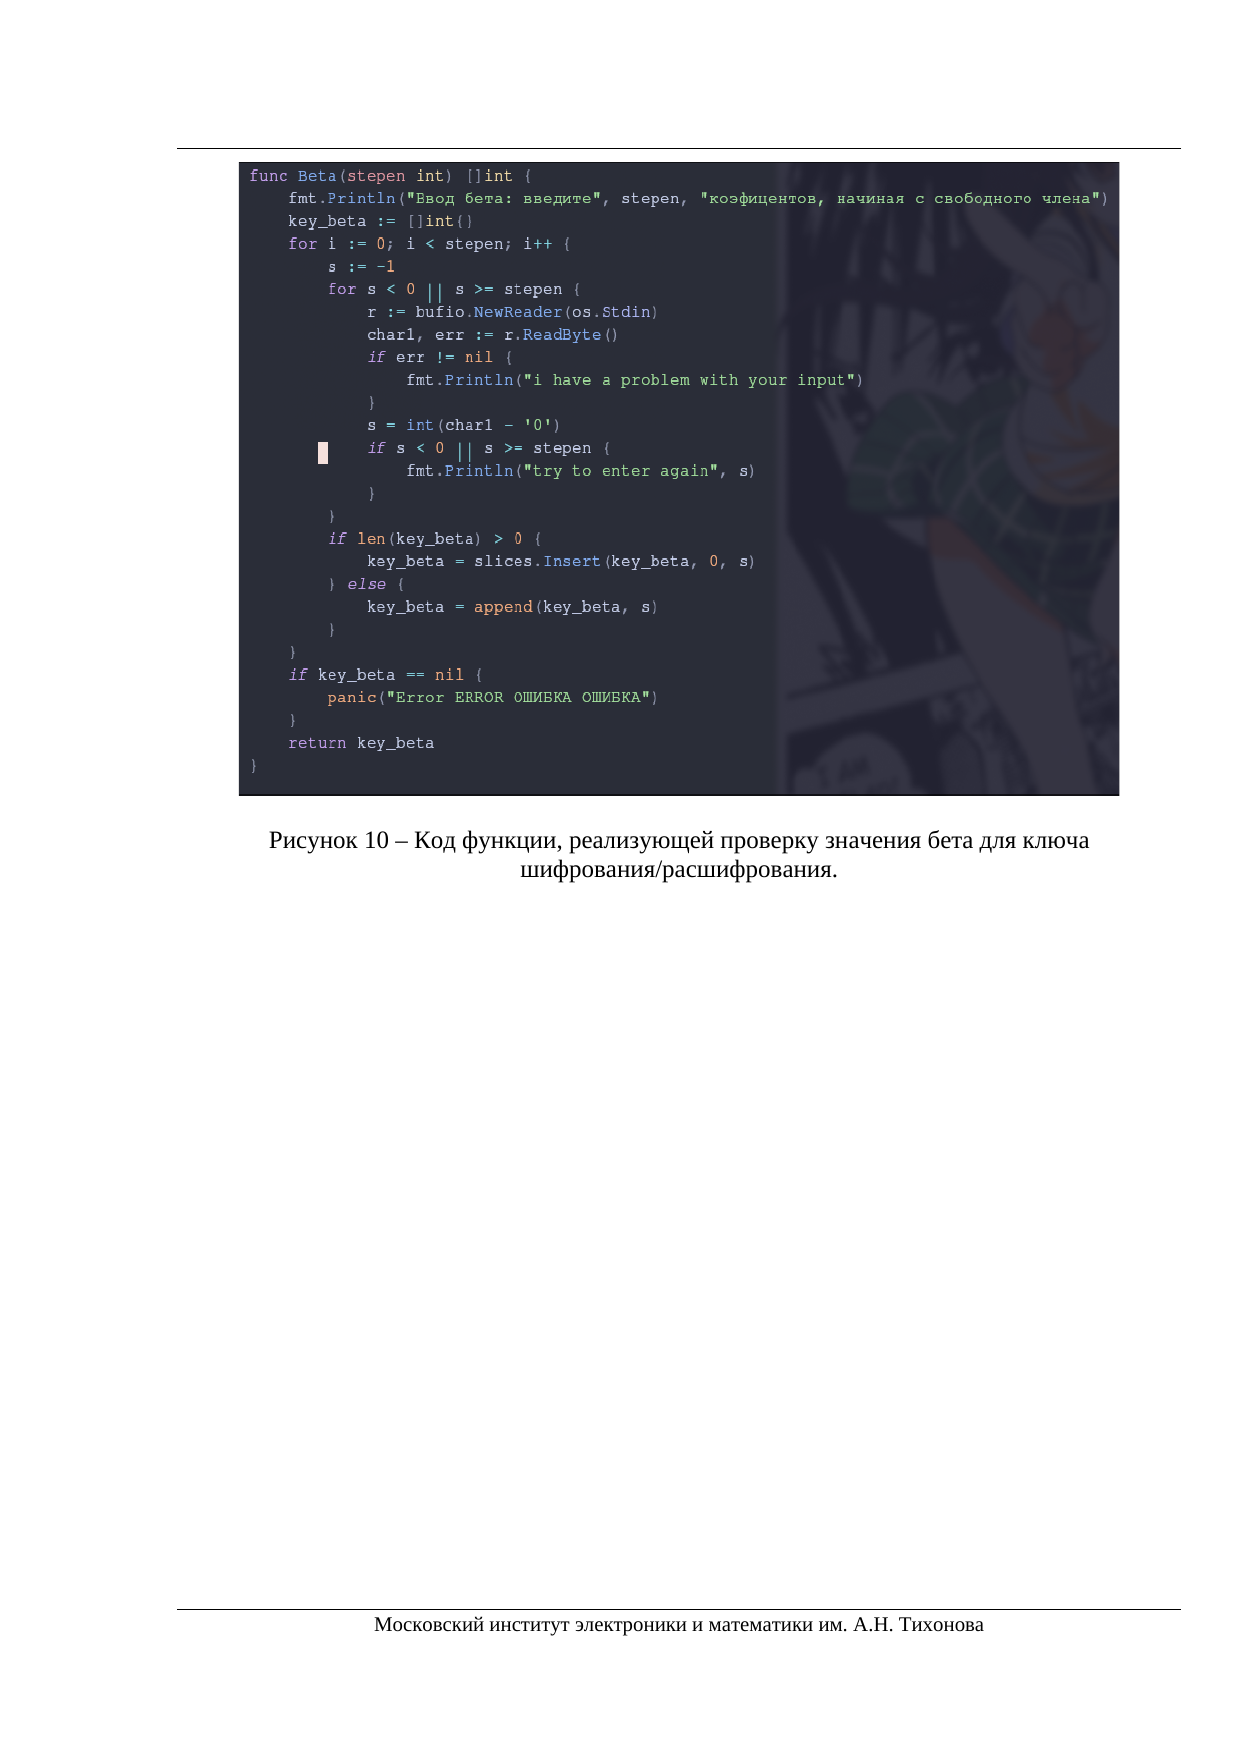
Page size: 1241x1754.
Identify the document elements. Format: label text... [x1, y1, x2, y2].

picture [238, 162, 1120, 796]
text Рисунок 10 – Код функции, реализующей проверку значения бета для ключа шифрования/расшифрования. [177, 825, 1181, 882]
